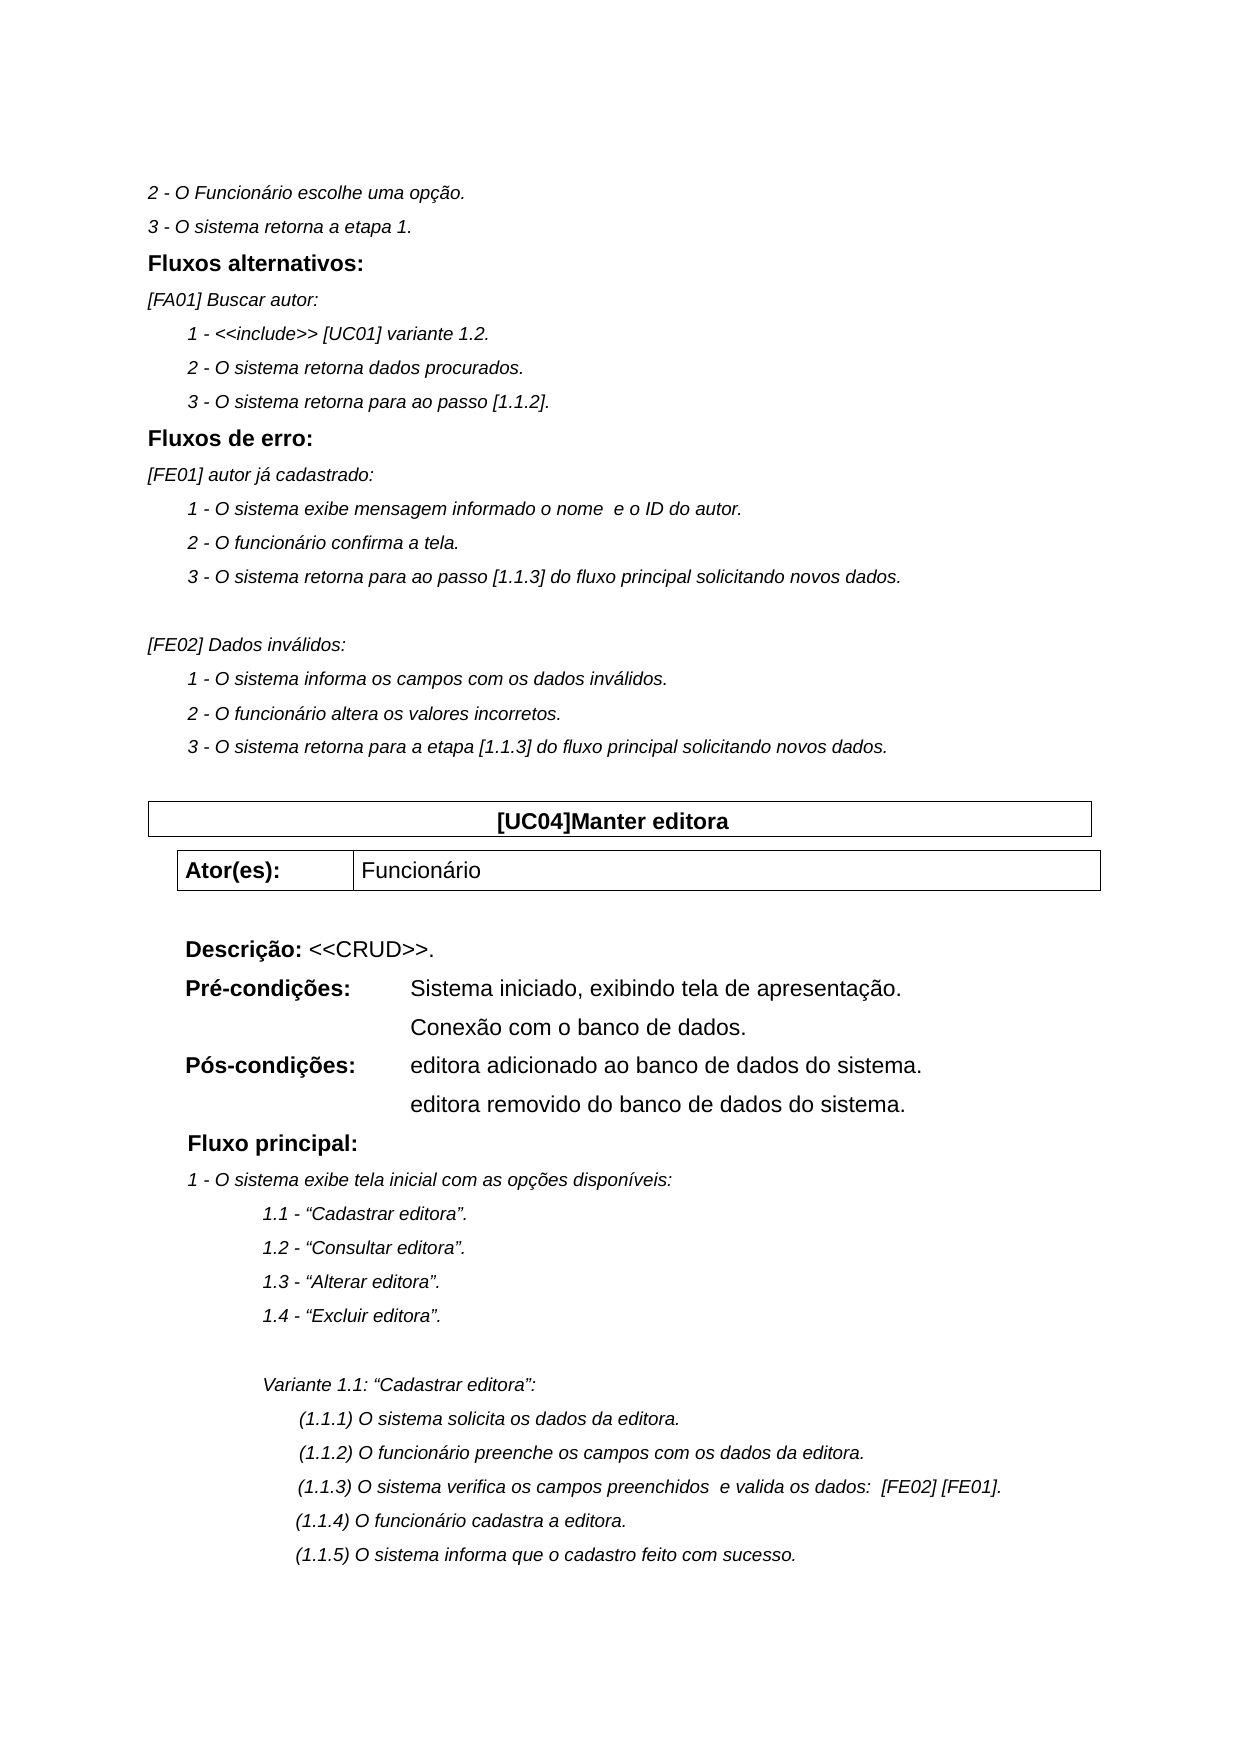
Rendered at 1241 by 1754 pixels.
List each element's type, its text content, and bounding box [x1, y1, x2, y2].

text Fluxos alternativos: [148, 250, 1092, 276]
text 1.4 - “Excluir editora”. [187, 1305, 1092, 1327]
text editora removido do banco de dados do sistema. [185, 1091, 1092, 1118]
text Fluxos de erro: [148, 425, 1092, 451]
text Conexão com o banco de dados. [185, 1014, 1092, 1040]
text Fluxo principal: [187, 1130, 1092, 1157]
text Pré-condições: Sistema iniciado, exibindo tela de apresentação. [185, 975, 1092, 1001]
text (1.1.1) O sistema solicita os dados da editora. [187, 1407, 1092, 1429]
text 1 - <<include>> [UC01] variante 1.2. [187, 323, 1092, 344]
table_header Ator(es): [178, 851, 353, 890]
text [UC04]Manter editora [149, 802, 1091, 836]
text [FE02] Dados inválidos: [148, 634, 1092, 656]
table_header Funcionário [354, 851, 1100, 890]
text 1.3 - “Alterar editora”. [187, 1271, 1092, 1293]
text Descrição: <<CRUD>>. [185, 936, 1092, 962]
text 1 - O sistema exibe tela inicial com as opções disponíveis: [187, 1169, 1092, 1191]
text [FA01] Buscar autor: [148, 289, 1092, 310]
text 2 - O funcionário altera os valores incorretos. [187, 702, 1092, 724]
text (1.1.2) O funcionário preenche os campos com os dados da editora. [187, 1442, 1092, 1463]
text [FE01] autor já cadastrado: [148, 464, 1092, 485]
text 1.2 - “Consultar editora”. [187, 1237, 1092, 1259]
text (1.1.4) O funcionário cadastra a editora. [148, 1510, 1092, 1531]
text Pós-condições: editora adicionado ao banco de dados do sistema. [185, 1052, 1092, 1079]
text (1.1.5) O sistema informa que o cadastro feito com sucesso. [148, 1544, 1092, 1565]
text 3 - O sistema retorna a etapa 1. [148, 216, 1092, 237]
text (1.1.3) O sistema verifica os campos preenchidos e valida os dados: [FE02] [FE01]. [148, 1476, 1092, 1497]
text Variante 1.1: “Cadastrar editora”: [187, 1373, 1092, 1395]
text 3 - O sistema retorna para ao passo [1.1.2]. [187, 391, 1092, 412]
text 1 - O sistema informa os campos com os dados inválidos. [187, 668, 1092, 690]
text 2 - O sistema retorna dados procurados. [187, 357, 1092, 378]
text 3 - O sistema retorna para a etapa [1.1.3] do fluxo principal solicitando novos dados. [187, 736, 1092, 758]
text 1.1 - “Cadastrar editora”. [187, 1203, 1092, 1225]
text 1 - O sistema exibe mensagem informado o nome e o ID do autor. [187, 498, 1092, 519]
text 2 - O funcionário confirma a tela. [187, 532, 1092, 553]
text 2 - O Funcionário escolhe uma opção. [148, 182, 1092, 203]
text 3 - O sistema retorna para ao passo [1.1.3] do fluxo principal solicitando novos dados. [187, 566, 1092, 588]
